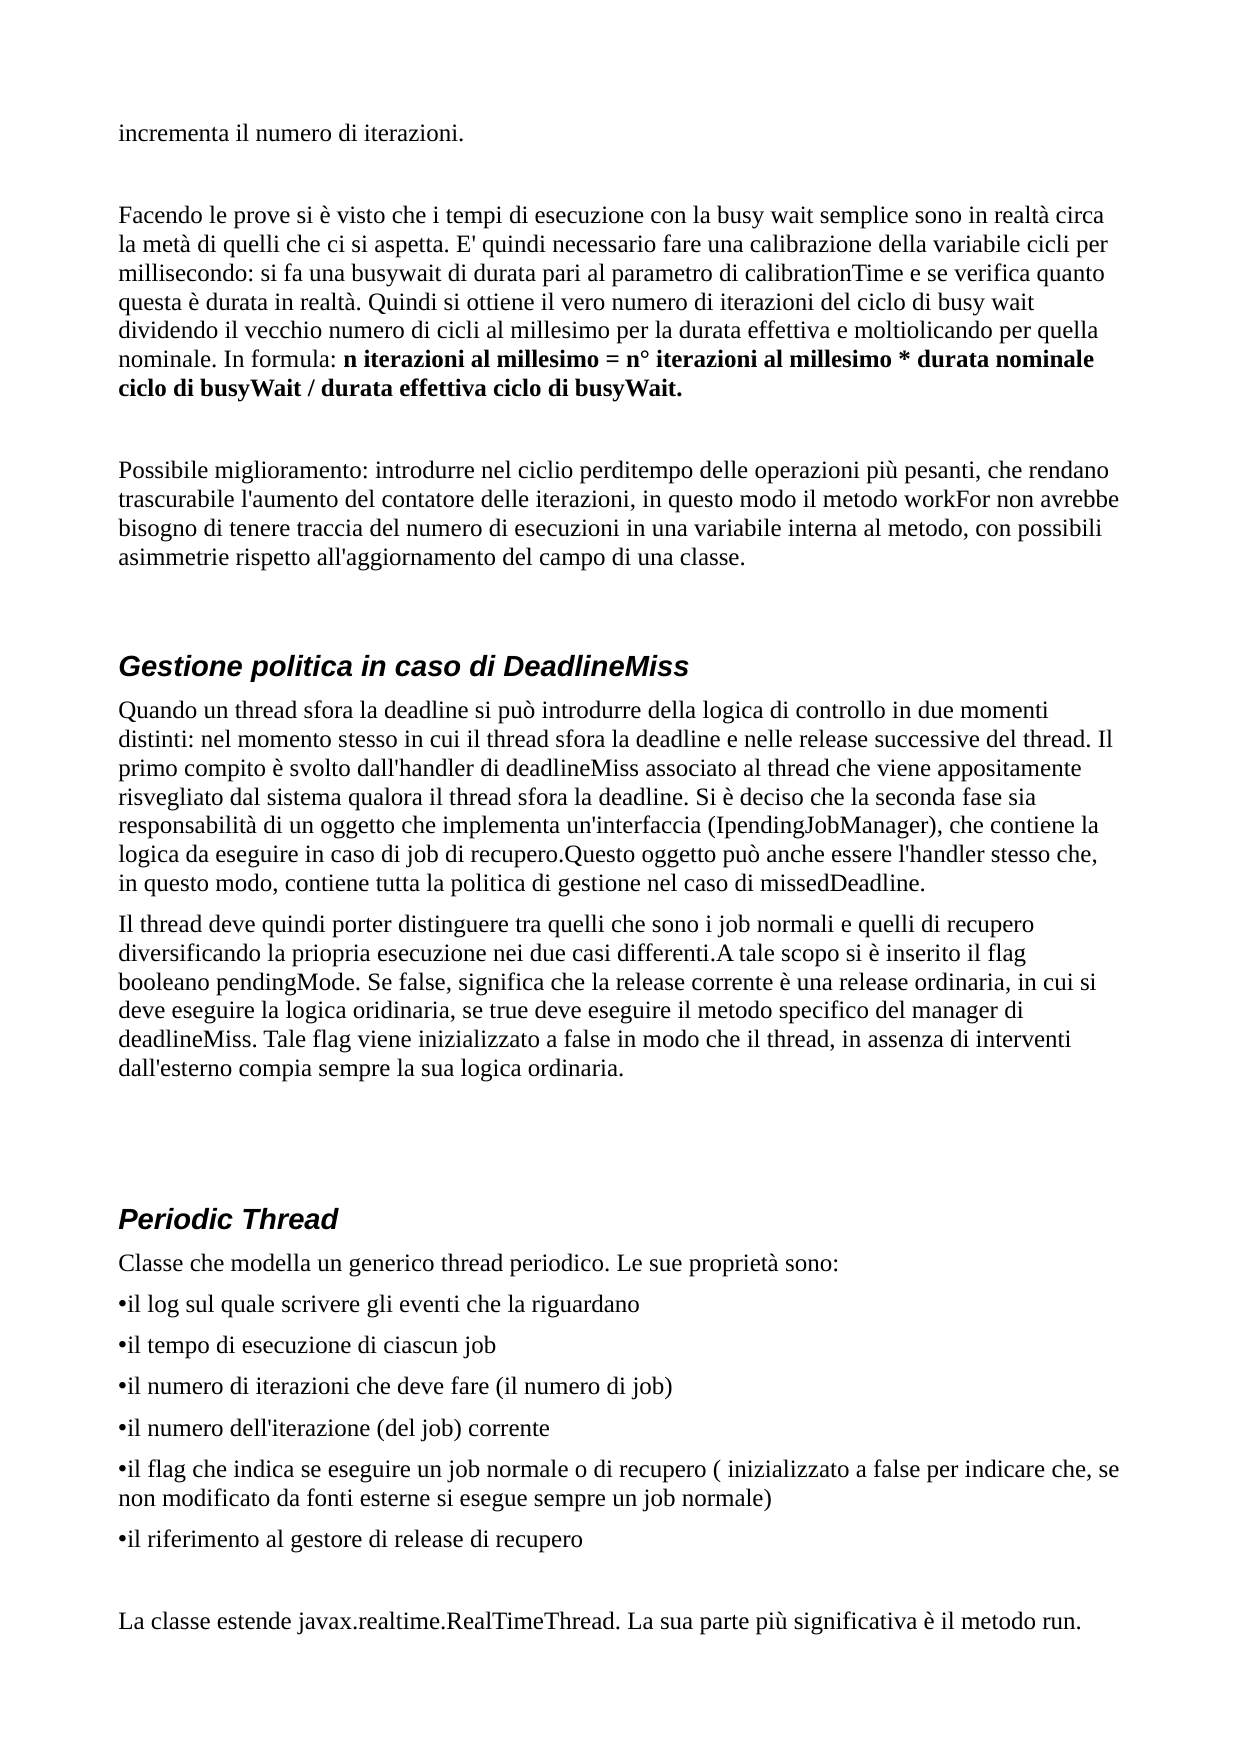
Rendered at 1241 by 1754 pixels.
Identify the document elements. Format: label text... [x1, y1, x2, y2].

list il numero di iterazioni che deve fare (il numero di job) [118, 1371, 1122, 1400]
text Facendo le prove si è visto che i tempi di esecuzione con la busy wait semplice sono in realtà circa la metà di quelli che ci si aspetta. E' quindi necessario fare una calibrazione della variabile cicli per millisecondo: si fa una busywait di durata pari al parametro di calibrationTime e se verifica quanto questa è durata in realtà. Quindi si ottiene il vero numero di iterazioni del ciclo di busy wait dividendo il vecchio numero di cicli al millesimo per la durata effettiva e moltiolicando per quella nominale. In formula: n iterazioni al millesimo = n° iterazioni al millesimo * durata nominale ciclo di busyWait / durata effettiva ciclo di busyWait. [118, 201, 1122, 402]
text La classe estende javax.realtime.RealTimeThread. La sua parte più significativa è il metodo run. [118, 1606, 1122, 1635]
list il riferimento al gestore di release di recupero [118, 1524, 1122, 1553]
text Possibile miglioramento: introdurre nel ciclio perditempo delle operazioni più pesanti, che rendano trascurabile l'aumento del contatore delle iterazioni, in questo modo il metodo workFor non avrebbe bisogno di tenere traccia del numero di esecuzioni in una variabile interna al metodo, con possibili asimmetrie rispetto all'aggiornamento del campo di una classe. [118, 456, 1122, 571]
text Quando un thread sfora la deadline si può introdurre della logica di controllo in due momenti distinti: nel momento stesso in cui il thread sfora la deadline e nelle release successive del thread. Il primo compito è svolto dall'handler di deadlineMiss associato al thread che viene appositamente risvegliato dal sistema qualora il thread sfora la deadline. Si è deciso che la seconda fase sia responsabilità di un oggetto che implementa un'interfaccia (IpendingJobManager), che contiene la logica da eseguire in caso di job di recupero.Questo oggetto può anche essere l'handler stesso che, in questo modo, contiene tutta la politica di gestione nel caso di missedDeadline. [118, 695, 1122, 897]
list il log sul quale scrivere gli eventi che la riguardano [118, 1289, 1122, 1318]
text Classe che modella un generico thread periodico. Le sue proprietà sono: [118, 1248, 1122, 1276]
text incrementa il numero di iterazioni. [118, 118, 1122, 147]
list il flag che indica se eseguire un job normale o di recupero ( inizializzato a false per indicare che, se non modificato da fonti esterne si esegue sempre un job normale) [118, 1454, 1122, 1511]
text Il thread deve quindi porter distinguere tra quelli che sono i job normali e quelli di recupero diversificando la priopria esecuzione nei due casi differenti.A tale scopo si è inserito il flag booleano pendingMode. Se false, significa che la release corrente è una release ordinaria, in cui si deve eseguire la logica oridinaria, se true deve eseguire il metodo specifico del manager di deadlineMiss. Tale flag viene inizializzato a false in modo che il thread, in assenza di interventi dall'esterno compia sempre la sua logica ordinaria. [118, 909, 1122, 1082]
list il numero dell'iterazione (del job) corrente [118, 1413, 1122, 1441]
list il tempo di esecuzione di ciascun job [118, 1330, 1122, 1359]
subtitle Periodic Thread [118, 1202, 1122, 1235]
subtitle Gestione politica in caso di DeadlineMiss [118, 649, 1122, 683]
